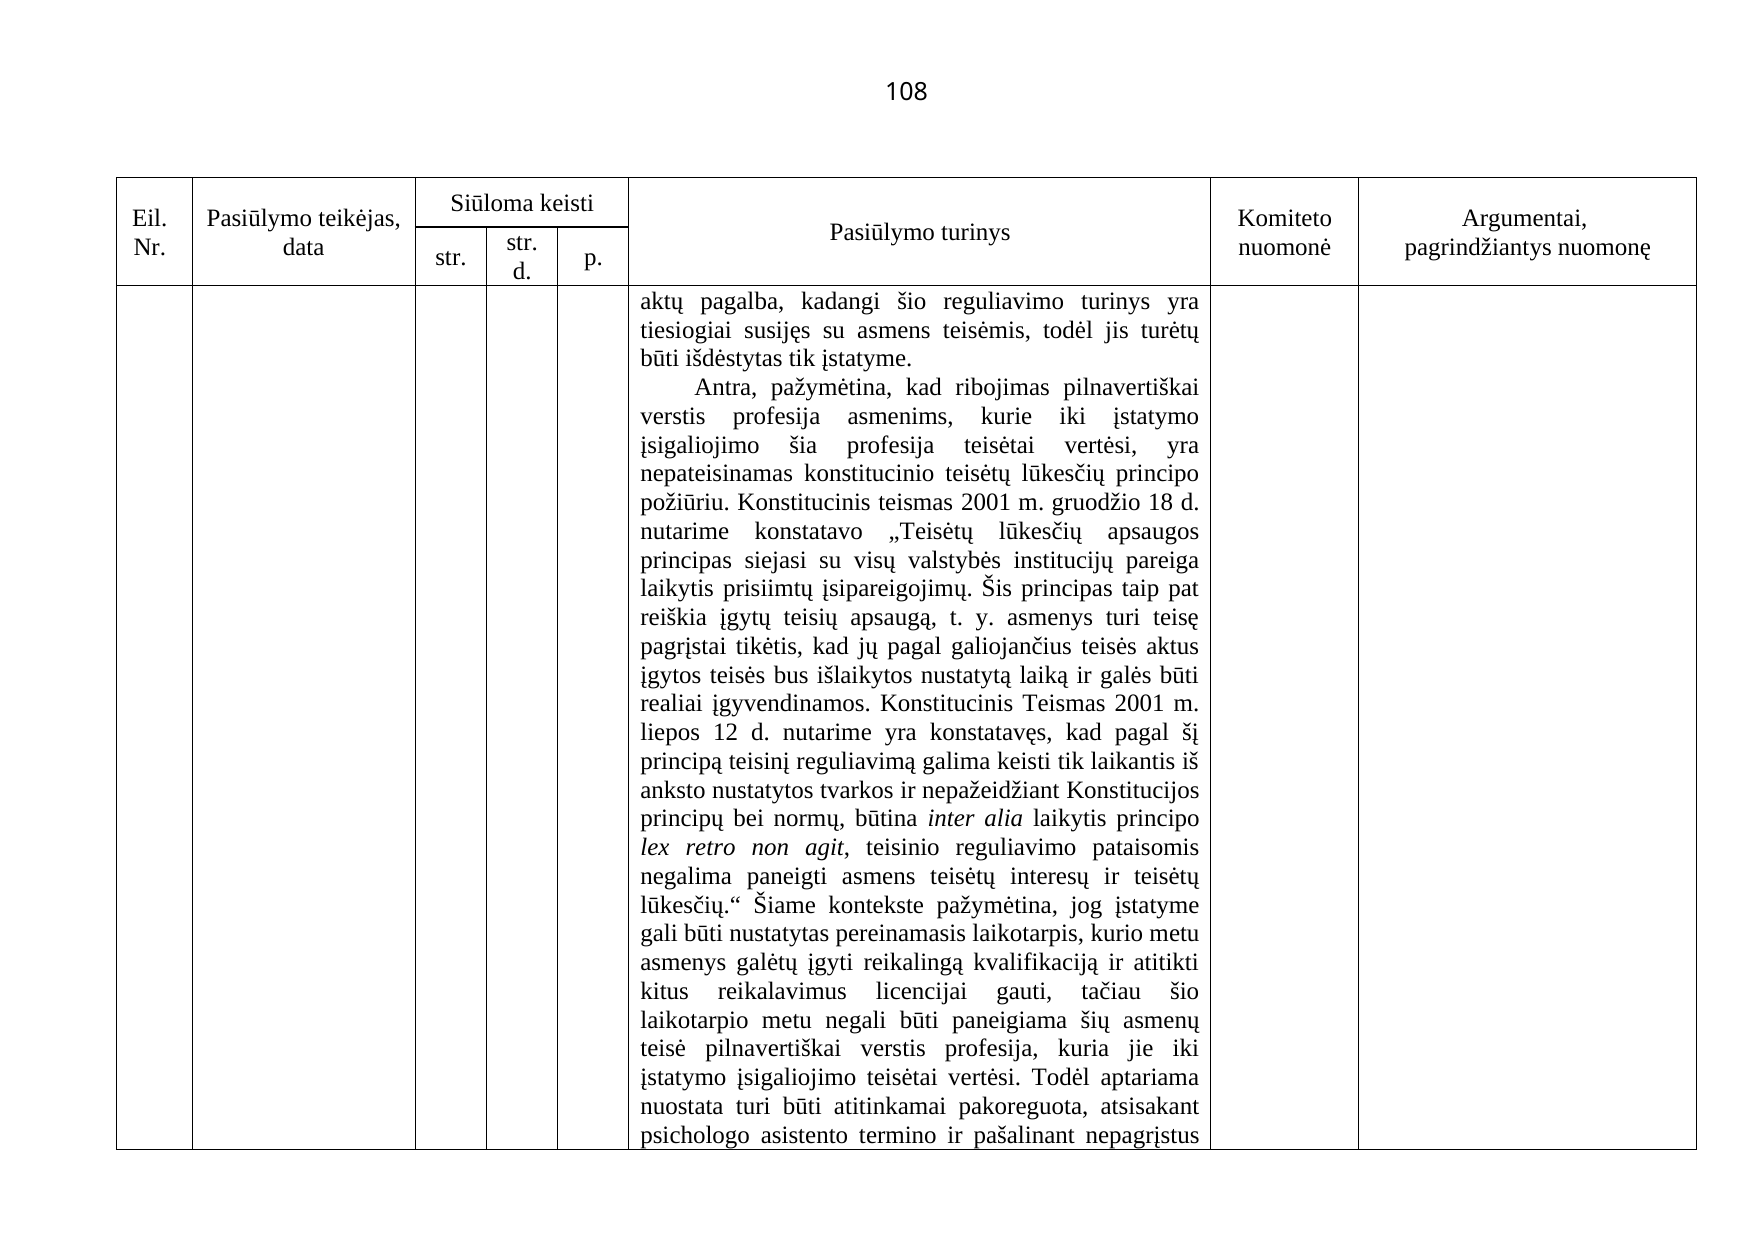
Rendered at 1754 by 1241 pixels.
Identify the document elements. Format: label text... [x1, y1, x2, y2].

table_cell str. [416, 228, 486, 285]
table_cell str. d. [487, 228, 557, 285]
table_cell [487, 286, 557, 1148]
table_header Eil. Nr. [117, 178, 192, 285]
table_header Pasiūlymo teikėjas, data [193, 178, 415, 285]
table_cell [558, 286, 628, 1148]
table_header Argumentai, pagrindžiantys nuomonę [1359, 178, 1696, 285]
table_cell [1359, 286, 1696, 1148]
table_cell [117, 286, 192, 1148]
table_header Pasiūlymo turinys [629, 178, 1210, 285]
table_cell aktų pagalba, kadangi šio reguliavimo turinys yra tiesiogiai susijęs su asmens teisėmis, todėl jis turėtų būti išdėstytas tik įstatyme. Antra, pažymėtina, kad ribojimas pilnavertiškai verstis profesija asmenims, kurie iki įstatymo įsigaliojimo šia profesija teisėtai vertėsi, yra nepateisinamas konstitucinio teisėtų lūkesčių principo požiūriu. Konstitucinis teismas 2001 m. gruodžio 18 d. nutarime konstatavo „Teisėtų lūkesčių apsaugos principas siejasi su visų valstybės institucijų pareiga laikytis prisiimtų įsipareigojimų. Šis principas taip pat reiškia įgytų teisių apsaugą, t. y. asmenys turi teisę pagrįstai tikėtis, kad jų pagal galiojančius teisės aktus įgytos teisės bus išlaikytos nustatytą laiką ir galės būti realiai įgyvendinamos. Konstitucinis Teismas 2001 m. liepos 12 d. nutarime yra konstatavęs, kad pagal šį principą teisinį reguliavimą galima keisti tik laikantis iš anksto nustatytos tvarkos ir nepažeidžiant Konstitucijos principų bei normų, būtina inter alia laikytis principo lex retro non agit, teisinio reguliavimo pataisomis negalima paneigti asmens teisėtų interesų ir teisėtų lūkesčių.“ Šiame kontekste pažymėtina, jog įstatyme gali būti nustatytas pereinamasis laikotarpis, kurio metu asmenys galėtų įgyti reikalingą kvalifikaciją ir atitikti kitus reikalavimus licencijai gauti, tačiau šio laikotarpio metu negali būti paneigiama šių asmenų teisė pilnavertiškai verstis profesija, kuria jie iki įstatymo įsigaliojimo teisėtai vertėsi. Todėl aptariama nuostata turi būti atitinkamai pakoreguota, atsisakant psichologo asistento termino ir pašalinant nepagrįstus [629, 286, 1210, 1148]
table_cell [193, 286, 415, 1148]
table_header Siūloma keisti [416, 178, 628, 226]
table_cell [416, 286, 486, 1148]
table_cell p. [558, 228, 628, 285]
table_header Komiteto nuomonė [1211, 178, 1358, 285]
table_cell [1211, 286, 1358, 1148]
